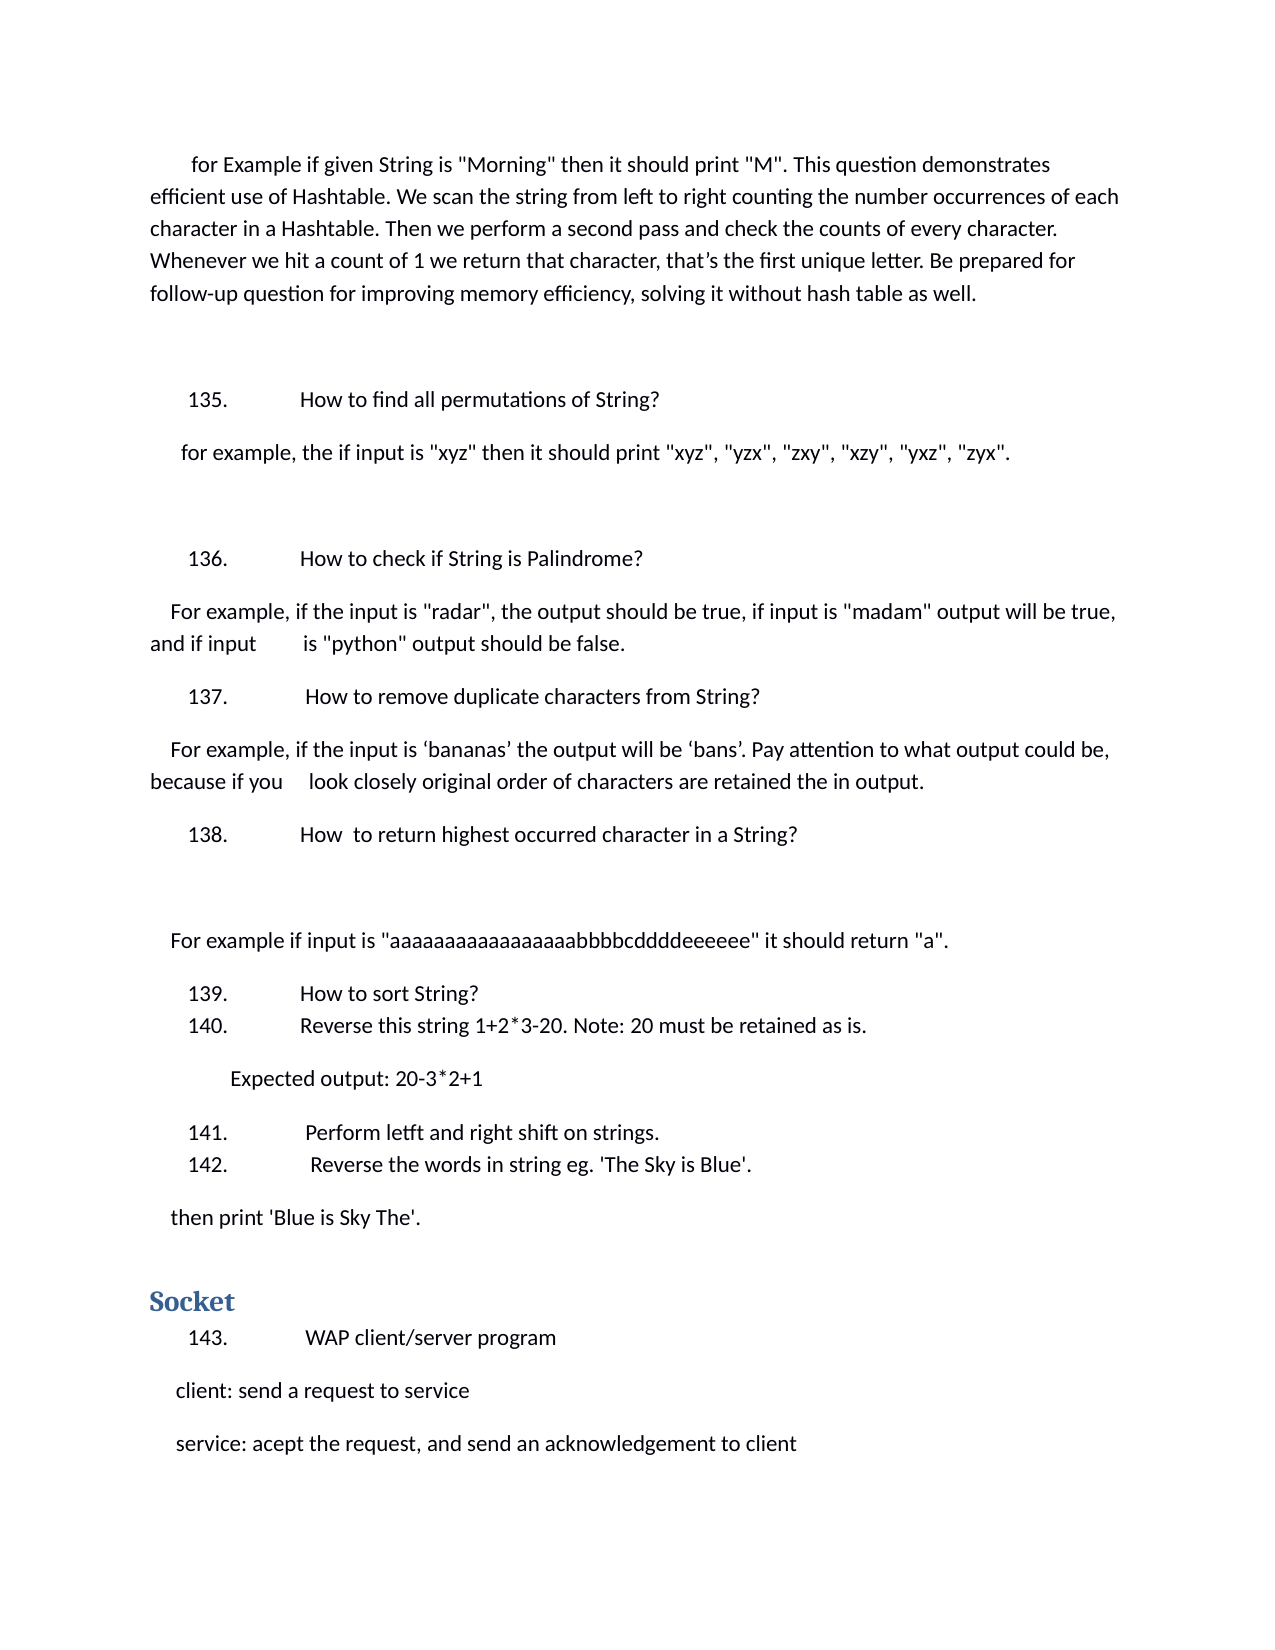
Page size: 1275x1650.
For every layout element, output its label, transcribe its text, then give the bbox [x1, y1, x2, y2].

list Reverse the words in string eg. 'The Sky is Blue'. [187, 1150, 1125, 1178]
list How to sort String? [187, 979, 1125, 1007]
text client: send a request to service [150, 1377, 1125, 1404]
text for Example if given String is "Morning" then it should print "M". This question demonstrates efficient use of Hashtable. We scan the string from left to right counting the number occurrences of each character in a Hashtable. Then we perform a second pass and check the counts of every character. Whenever we hit a count of 1 we return that character, that’s the first unique letter. Be prepared for follow-up question for improving memory efficiency, solving it without hash table as well. [150, 150, 1125, 307]
text For example, if the input is "radar", the output should be true, if input is "madam" output will be true, and if input is "python" output should be false. [150, 597, 1125, 657]
list How to find all permutations of String? [187, 385, 1125, 413]
list How to remove duplicate characters from String? [187, 682, 1125, 710]
text Expected output: 20-3*2+1 [150, 1064, 1125, 1093]
text then print 'Blue is Sky The'. [150, 1203, 1125, 1231]
list Reverse this string 1+2*3-20. Note: 20 must be retained as is. [187, 1012, 1125, 1039]
subtitle Socket [150, 1285, 1125, 1318]
list How to return highest occurred character in a String? [187, 820, 1125, 848]
text For example, if the input is ‘bananas’ the output will be ‘bans’. Pay attention to what output could be, because if you look closely original order of characters are retained the in output. [150, 735, 1125, 795]
list WAP client/server program [187, 1323, 1125, 1352]
list Perform letft and right shift on strings. [187, 1118, 1125, 1146]
text service: acept the request, and send an acknowledgement to client [150, 1429, 1125, 1458]
text for example, the if input is "xyz" then it should print "xyz", "yzx", "zxy", "xzy", "yxz", "zyx". [150, 438, 1125, 466]
text For example if input is "aaaaaaaaaaaaaaaaabbbbcddddeeeeee" it should return "a". [150, 926, 1125, 954]
list How to check if String is Palindrome? [187, 544, 1125, 572]
